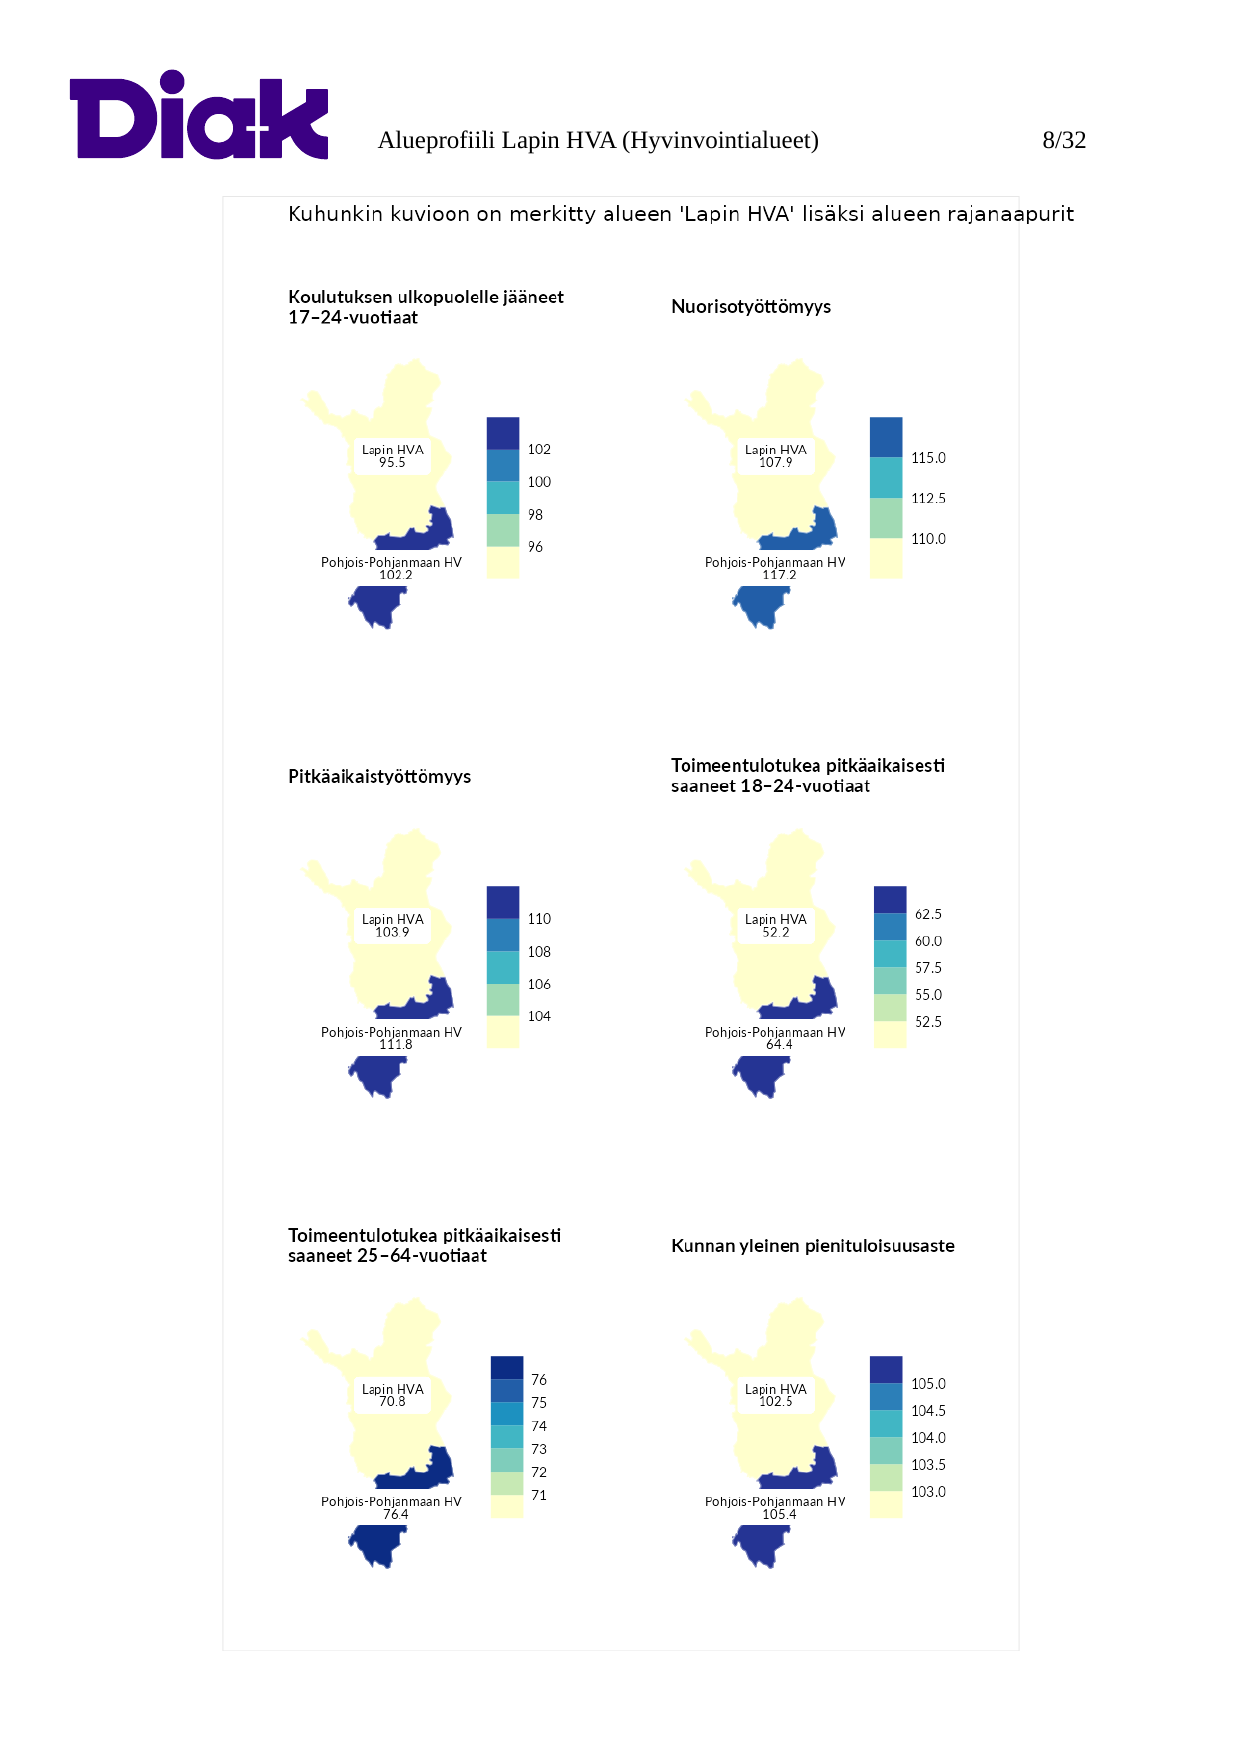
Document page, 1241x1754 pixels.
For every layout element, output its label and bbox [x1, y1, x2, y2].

picture [61, 196, 1179, 1651]
